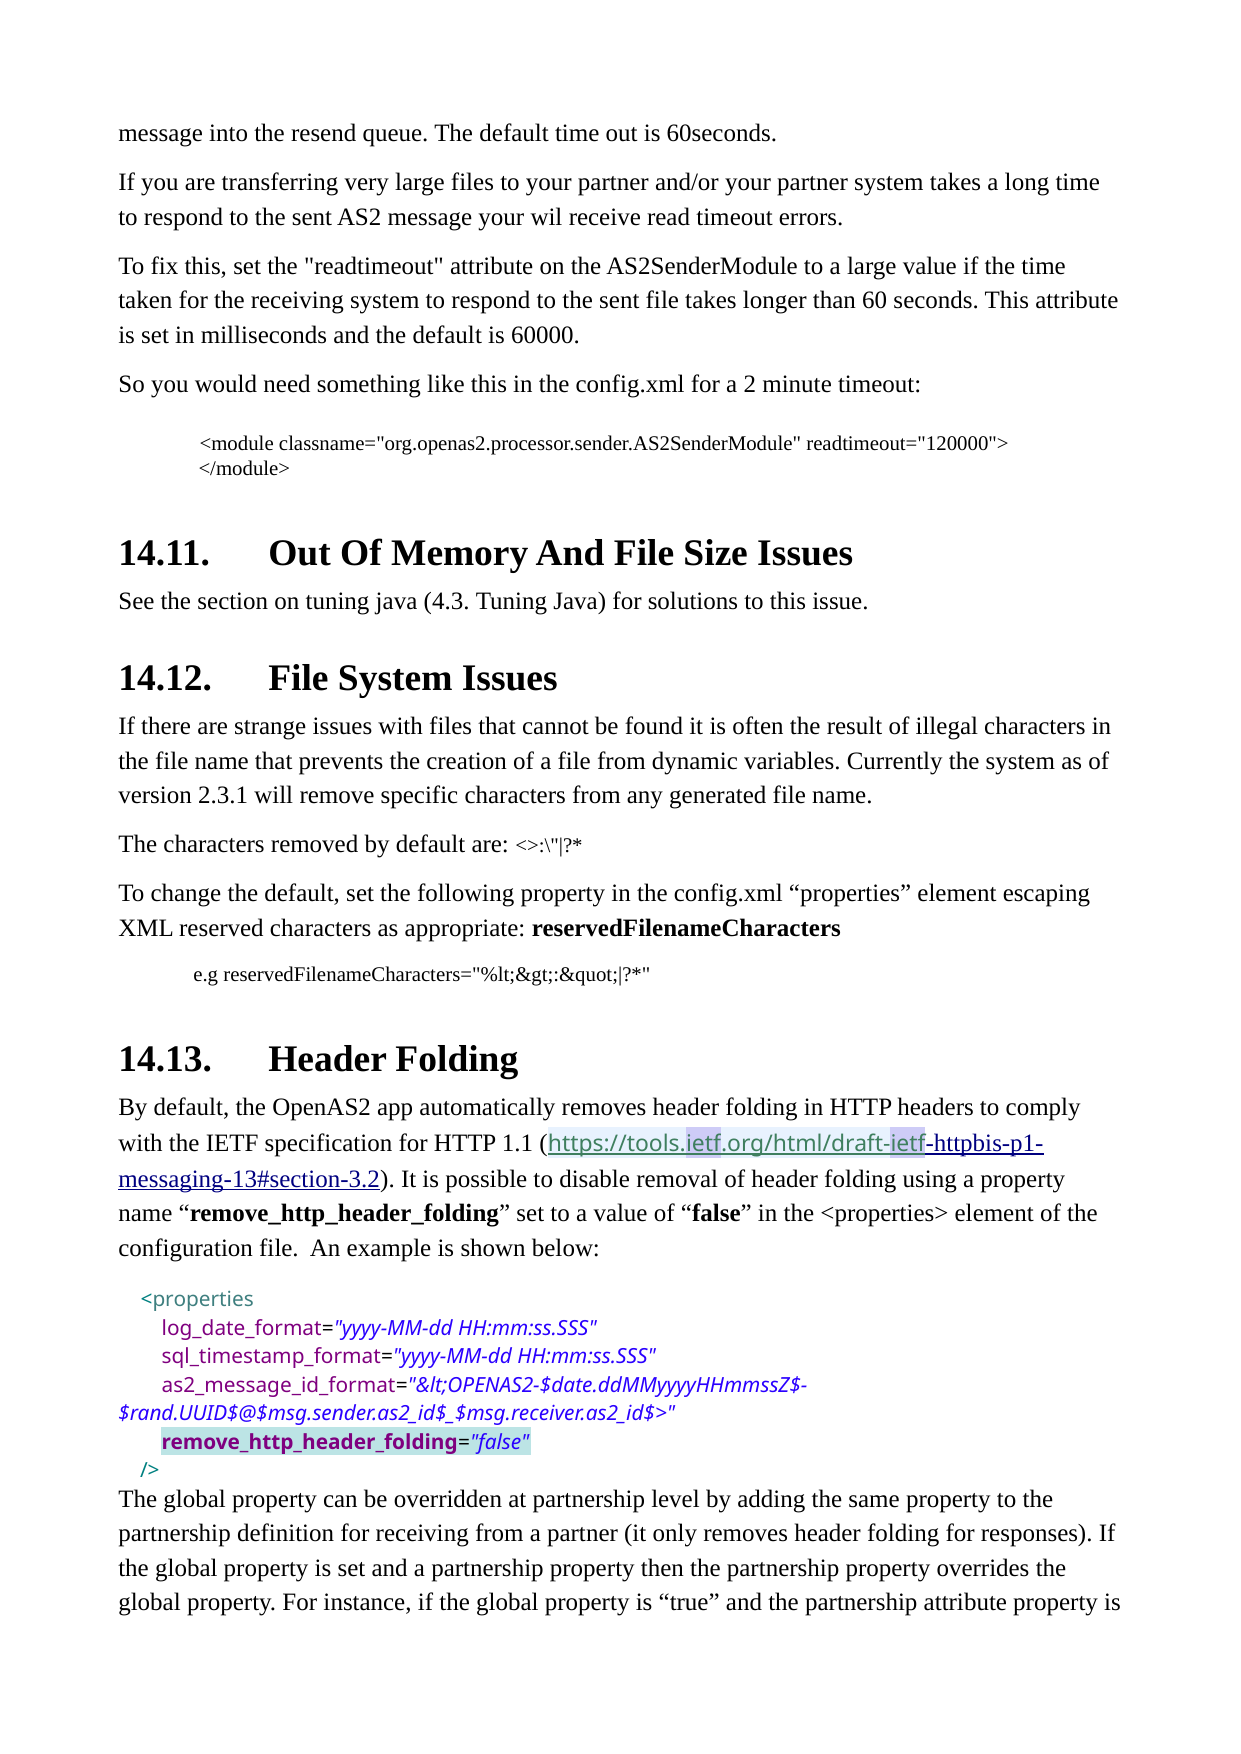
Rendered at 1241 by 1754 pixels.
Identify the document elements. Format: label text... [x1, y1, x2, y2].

subtitle Out Of Memory And File Size Issues [118, 530, 1122, 573]
text By default, the OpenAS2 app automatically removes header folding in HTTP headers to comply with the IETF specification for HTTP 1.1 (https://tools.ietf.org/html/draft-ietf-httpbis-p1-messaging-13#section-3.2). It is possible to disable removal of header folding using a property name “remove_http_header_folding” set to a value of “false” in the <properties> element of the configuration file. An example is shown below: [118, 1092, 1122, 1262]
text If there are strange issues with files that cannot be found it is often the result of illegal characters in the file name that prevents the creation of a file from dynamic variables. Currently the system as of version 2.3.1 will remove specific characters from any generated file name. [118, 711, 1122, 809]
text So you would need something like this in the config.xml for a 2 minute timeout: [118, 369, 1122, 397]
text The global property can be overridden at partnership level by adding the same property to the partnership definition for receiving from a partner (it only removes header folding for responses). If the global property is set and a partnership property then the partnership property overrides the global property. For instance, if the global property is “true” and the partnership attribute property is [118, 1484, 1122, 1616]
subtitle Header Folding [118, 1036, 1122, 1079]
subtitle File System Issues [118, 656, 1122, 699]
text The characters removed by default are: <>:\"|?* [118, 829, 1122, 858]
text To change the default, set the following property in the config.xml “properties” element escaping XML reserved characters as appropriate: reservedFilenameCharacters [118, 878, 1122, 942]
text To fix this, set the "readtimeout" attribute on the AS2SenderModule to a large value if the time taken for the receiving system to respond to the sent file takes longer than 60 seconds. This attribute is set in milliseconds and the default is 60000. [118, 251, 1122, 348]
text sql_timestamp_format="yyyy-MM-dd HH:mm:ss.SSS" [118, 1342, 1122, 1370]
text as2_message_id_format="&lt;OPENAS2-$date.ddMMyyyyHHmmssZ$-$rand.UUID$@$msg.sender.as2_id$_$msg.receiver.as2_id$>" [118, 1370, 1122, 1427]
text See the section on tuning java (4.3. Tuning Java) for solutions to this issue. [118, 586, 1122, 614]
text log_date_format="yyyy-MM-dd HH:mm:ss.SSS" [118, 1313, 1122, 1342]
text message into the resend queue. The default time out is 60seconds. [118, 118, 1122, 147]
text <properties [118, 1282, 1122, 1313]
text If you are transferring very large files to your partner and/or your partner system takes a long time to respond to the sent AS2 message your wil receive read timeout errors. [118, 167, 1122, 230]
text <module classname="org.openas2.processor.sender.AS2SenderModule" readtimeout="120000"> </module> [193, 427, 1122, 480]
text remove_http_header_folding="false" [118, 1427, 1122, 1455]
text e.g reservedFilenameCharacters="%lt;&gt;:&quot;|?*" [193, 962, 1122, 986]
text /> [118, 1455, 1122, 1484]
